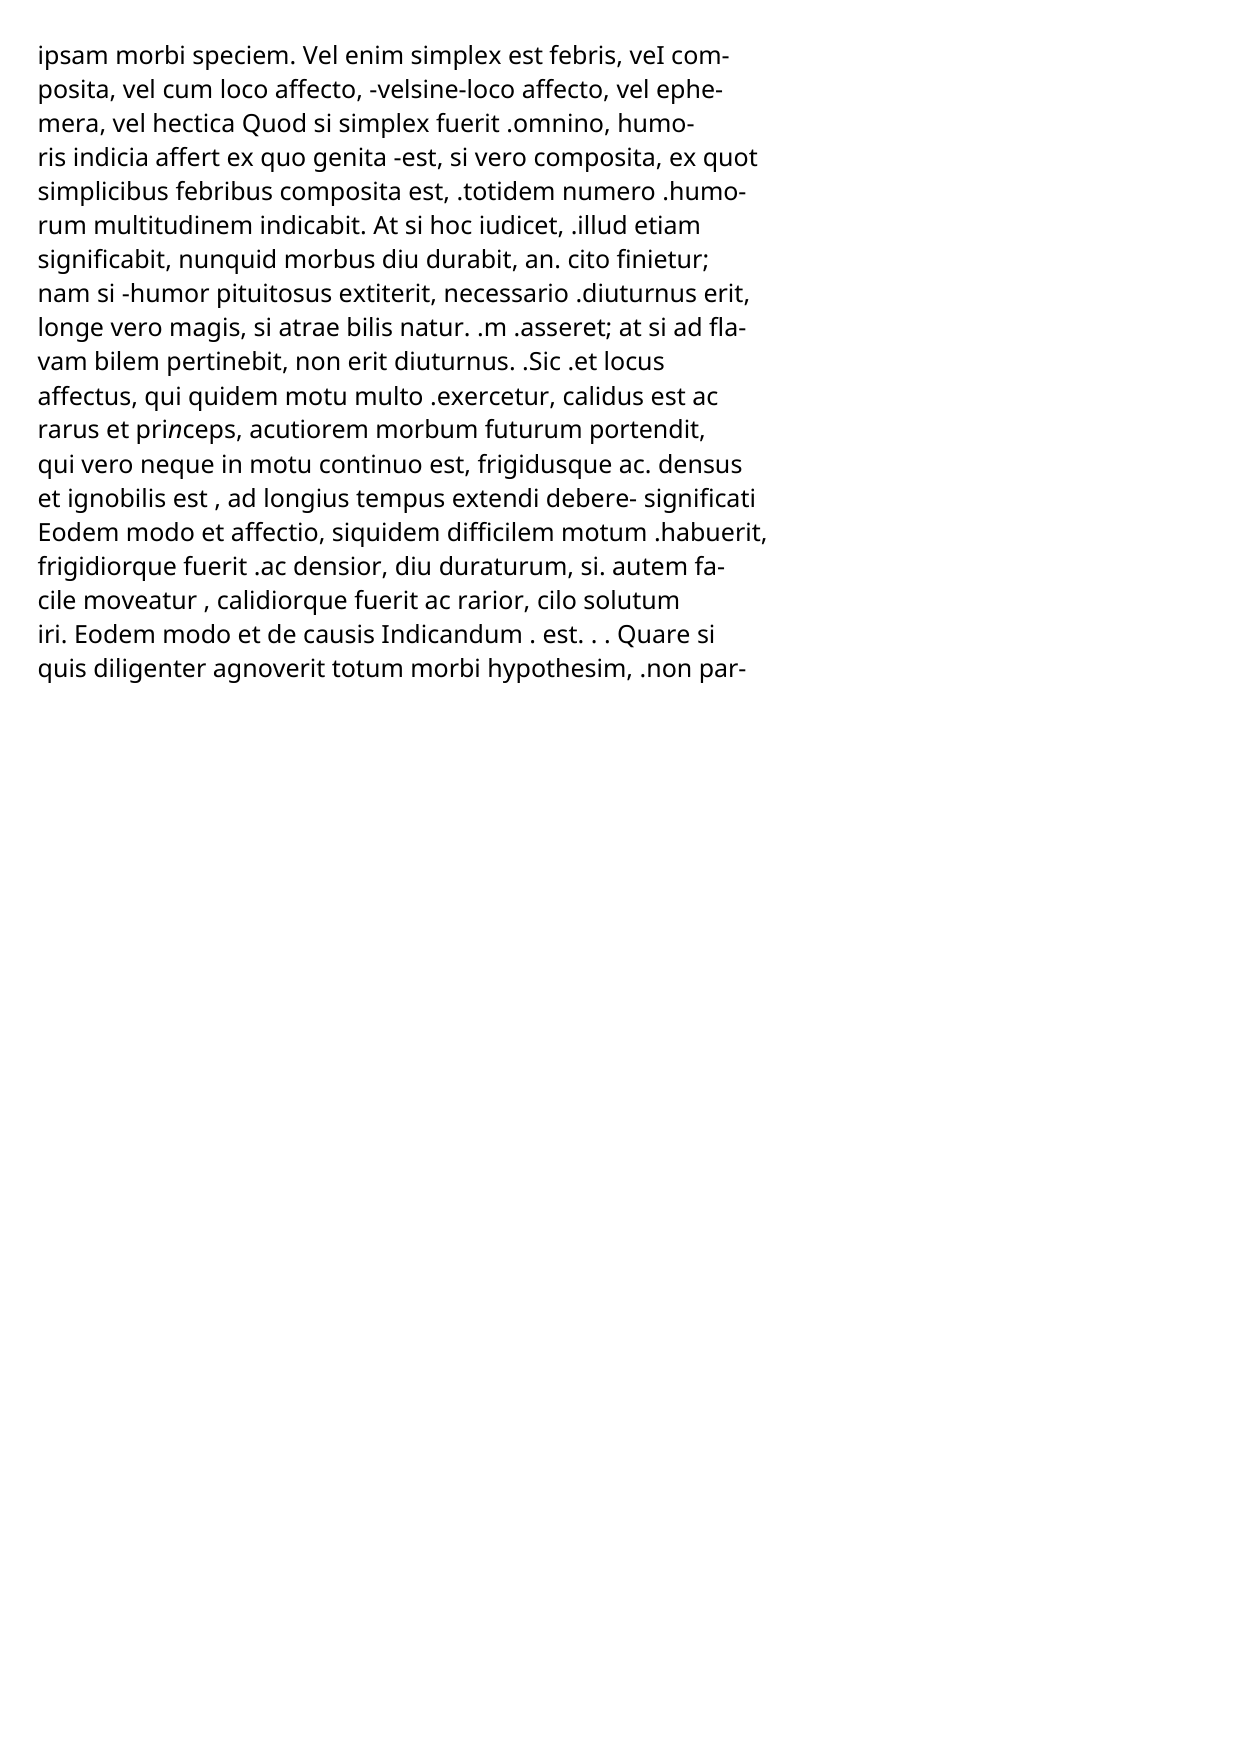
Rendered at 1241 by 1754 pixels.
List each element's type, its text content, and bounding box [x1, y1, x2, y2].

text ipsam morbi speciem. Vel enim simplex est febris, veI com- posita, vel cum loco affecto, -velsine-loco affecto, vel ephe- mera, vel hectica Quod si simplex fuerit .omnino, humo- ris indicia affert ex quo genita -est, si vero composita, ex quot simplicibus febribus composita est, .totidem numero .humo- rum multitudinem indicabit. At si hoc iudicet, .illud etiam significabit, nunquid morbus diu durabit, an. cito finietur; nam si -humor pituitosus extiterit, necessario .diuturnus erit, longe vero magis, si atrae bilis natur. .m .asseret; at si ad fla- vam bilem pertinebit, non erit diuturnus. .Sic .et locus affectus, qui quidem motu multo .exercetur, calidus est ac rarus et princeps, acutiorem morbum futurum portendit, qui vero neque in motu continuo est, frigidusque ac. densus et ignobilis est , ad longius tempus extendi debere- significati Eodem modo et affectio, siquidem difficilem motum .habuerit, frigidiorque fuerit .ac densior, diu duraturum, si. autem fa- cile moveatur , calidiorque fuerit ac rarior, cilo solutum iri. Eodem modo et de causis Indicandum . est. . . Quare si quis diligenter agnoverit totum morbi hypothesim, .non par- [37, 37, 1203, 685]
